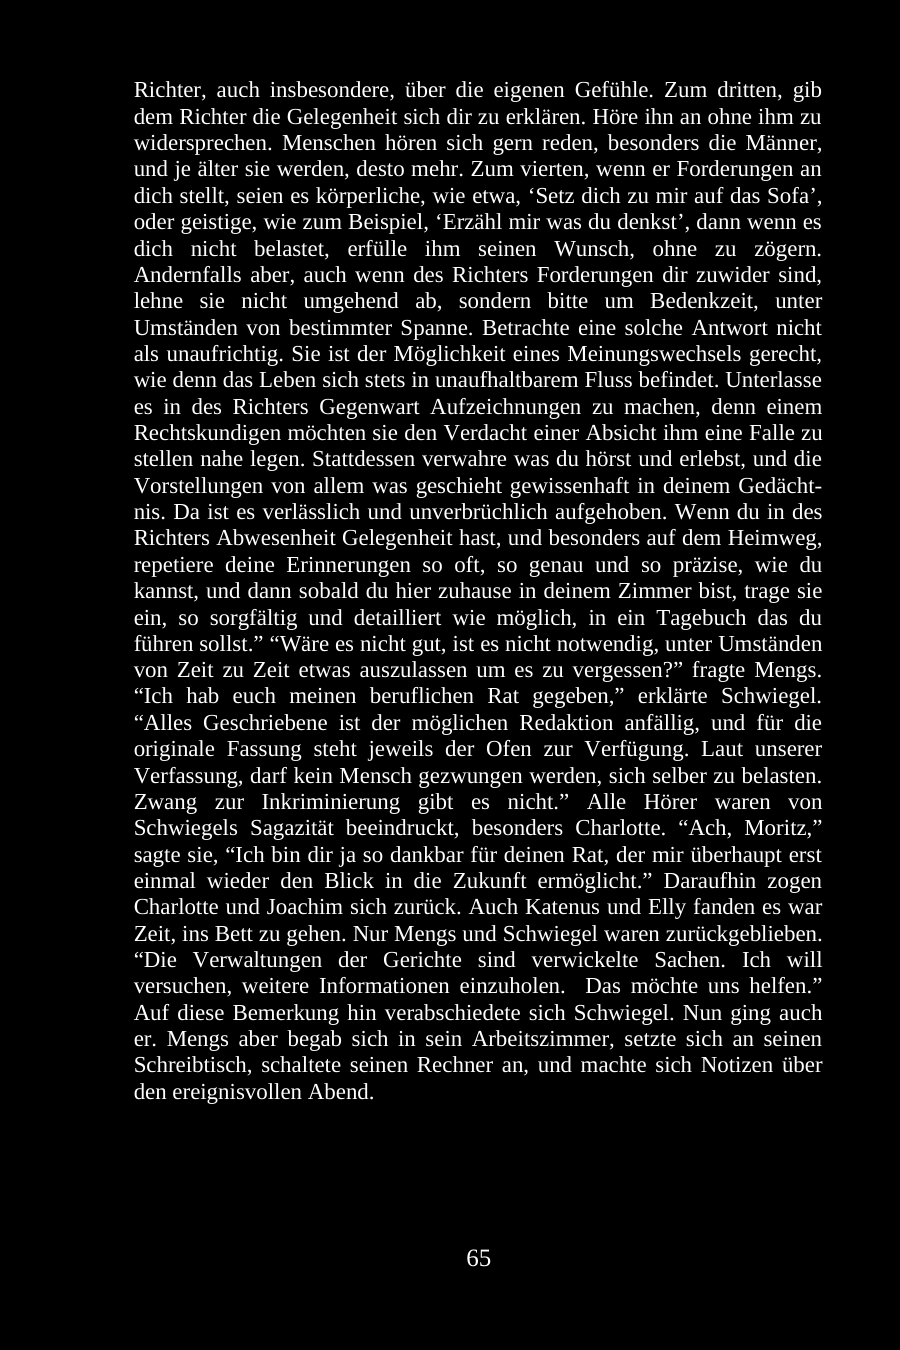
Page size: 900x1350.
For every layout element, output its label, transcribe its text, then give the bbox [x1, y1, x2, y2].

text Richter, auch insbesondere, über die eigenen Gefühle. Zum dritten, gib dem Richter die Gelegenheit sich dir zu erklären. Höre ihn an ohne ihm zu widersprechen. Menschen hören sich gern reden, besonders die Männer, und je älter sie werden, desto mehr. Zum vierten, wenn er Forderungen an dich stellt, seien es körperliche, wie etwa, ‘Setz dich zu mir auf das Sofa’, oder geistige, wie zum Beispiel, ‘Erzähl mir was du denkst’, dann wenn es dich nicht belastet, erfülle ihm seinen Wunsch, ohne zu zögern. Andernfalls aber, auch wenn des Richters Forderungen dir zuwider sind, lehne sie nicht umgehend ab, sondern bitte um Bedenkzeit, unter Umständen von bestimmter Spanne. Betrachte eine solche Antwort nicht als unaufrichtig. Sie ist der Möglichkeit eines Meinungswechsels gerecht, wie denn das Leben sich stets in unaufhaltbarem Fluss befindet. Unterlasse es in des Richters Gegenwart Aufzeichnungen zu machen, denn einem Rechtskundigen möchten sie den Verdacht einer Absicht ihm eine Falle zu stellen nahe legen. Stattdessen verwahre was du hörst und erlebst, und die Vorstellungen von allem was geschieht gewissenhaft in deinem Gedächt-nis. Da ist es verlässlich und unverbrüchlich aufgehoben. Wenn du in des Richters Abwesenheit Gelegenheit hast, und besonders auf dem Heimweg, repetiere deine Erinnerungen so oft, so genau und so präzise, wie du kannst, und dann sobald du hier zuhause in deinem Zimmer bist, trage sie ein, so sorgfältig und detailliert wie möglich, in ein Tagebuch das du führen sollst.” “Wäre es nicht gut, ist es nicht notwendig, unter Umständen von Zeit zu Zeit etwas auszulassen um es zu vergessen?” fragte Mengs. “Ich hab euch meinen beruflichen Rat gegeben,” erklärte Schwiegel. “Alles Geschriebene ist der möglichen Redaktion anfällig, und für die originale Fassung steht jeweils der Ofen zur Verfügung. Laut unserer Verfassung, darf kein Mensch gezwungen werden, sich selber zu belasten. Zwang zur Inkriminierung gibt es nicht.” Alle Hörer waren von Schwiegels Sagazität beeindruckt, besonders Charlotte. “Ach, Moritz,” sagte sie, “Ich bin dir ja so dankbar für deinen Rat, der mir überhaupt erst einmal wieder den Blick in die Zukunft ermöglicht.” Daraufhin zogen Charlotte und Joachim sich zurück. Auch Katenus und Elly fanden es war Zeit, ins Bett zu gehen. Nur Mengs und Schwiegel waren zurückgeblieben. “Die Verwaltungen der Gerichte sind verwickelte Sachen. Ich will versuchen, weitere Informationen einzuholen. Das möchte uns helfen.” Auf diese Bemerkung hin verabschiedete sich Schwiegel. Nun ging auch er. Mengs aber begab sich in sein Arbeitszimmer, setzte sich an seinen Schreibtisch, schaltete seinen Rechner an, und machte sich Notizen über den ereignisvollen Abend. [133, 76, 823, 1104]
